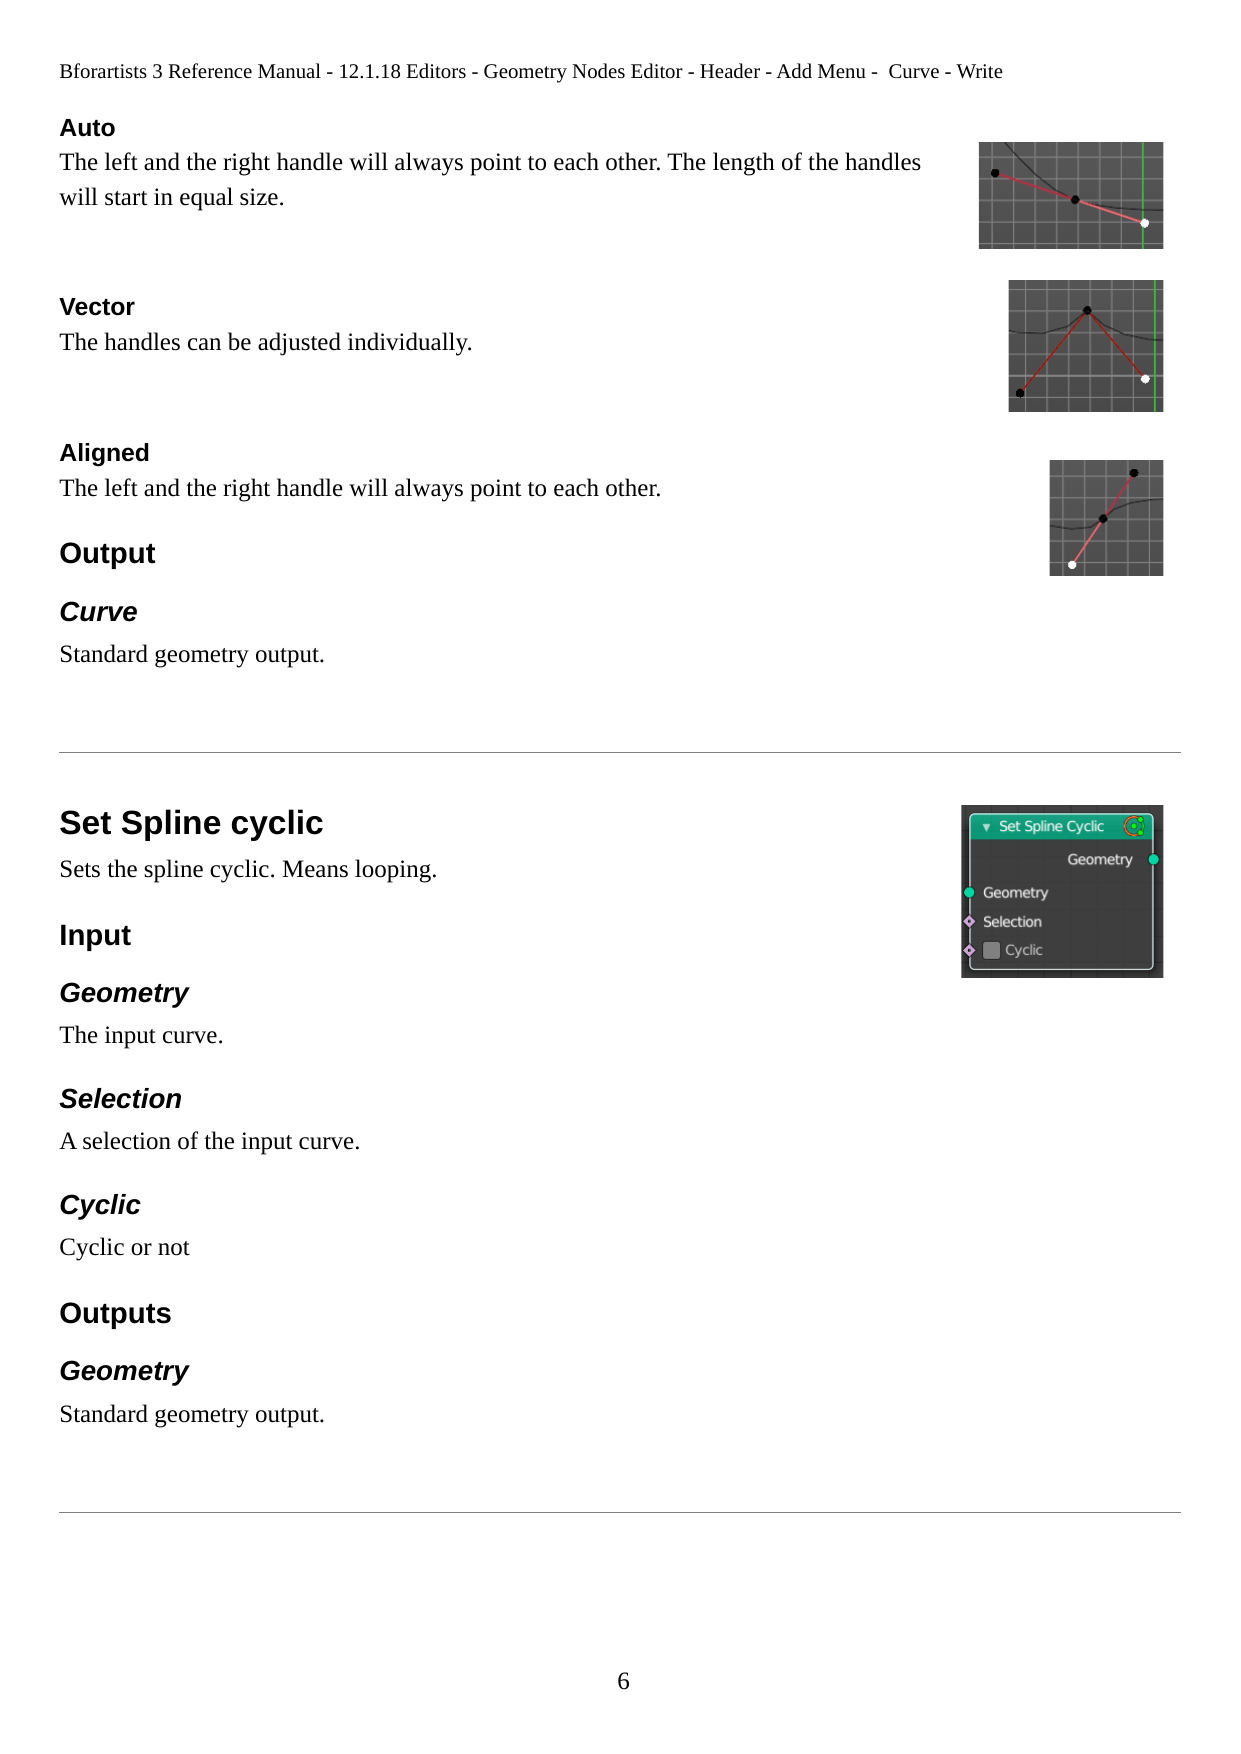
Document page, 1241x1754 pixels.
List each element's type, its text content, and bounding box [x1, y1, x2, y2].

subtitle Auto [59, 113, 1181, 141]
subtitle Aligned [59, 438, 1181, 466]
text The handles can be adjusted individually. [59, 327, 1008, 356]
picture [961, 805, 1164, 978]
subtitle Outputs [59, 1296, 1181, 1330]
subtitle [1164, 292, 1181, 321]
subtitle Geometry [59, 1355, 1181, 1387]
subtitle Vector [59, 292, 1008, 321]
text The left and the right handle will always point to each other. The length of the handles will start in equal size. [59, 147, 978, 211]
text The input curve. [59, 1021, 1181, 1049]
subtitle [1164, 917, 1181, 951]
text The left and the right handle will always point to each other. [59, 473, 1049, 501]
subtitle Cyclic [59, 1188, 1181, 1220]
text Cyclic or not [59, 1232, 1181, 1261]
subtitle Curve [59, 595, 1181, 627]
subtitle Selection [59, 1082, 1181, 1114]
picture [978, 142, 1164, 249]
subtitle [1164, 536, 1181, 570]
text A selection of the input curve. [59, 1126, 1181, 1155]
picture [1049, 460, 1164, 576]
subtitle Set Spline cyclic [59, 803, 1181, 841]
subtitle Input [59, 917, 961, 951]
text Standard geometry output. [59, 639, 1181, 668]
text Standard geometry output. [59, 1399, 1181, 1428]
picture [1008, 280, 1164, 412]
subtitle Output [59, 536, 1049, 570]
subtitle Geometry [59, 976, 1181, 1008]
text Sets the spline cyclic. Means looping. [59, 854, 961, 882]
